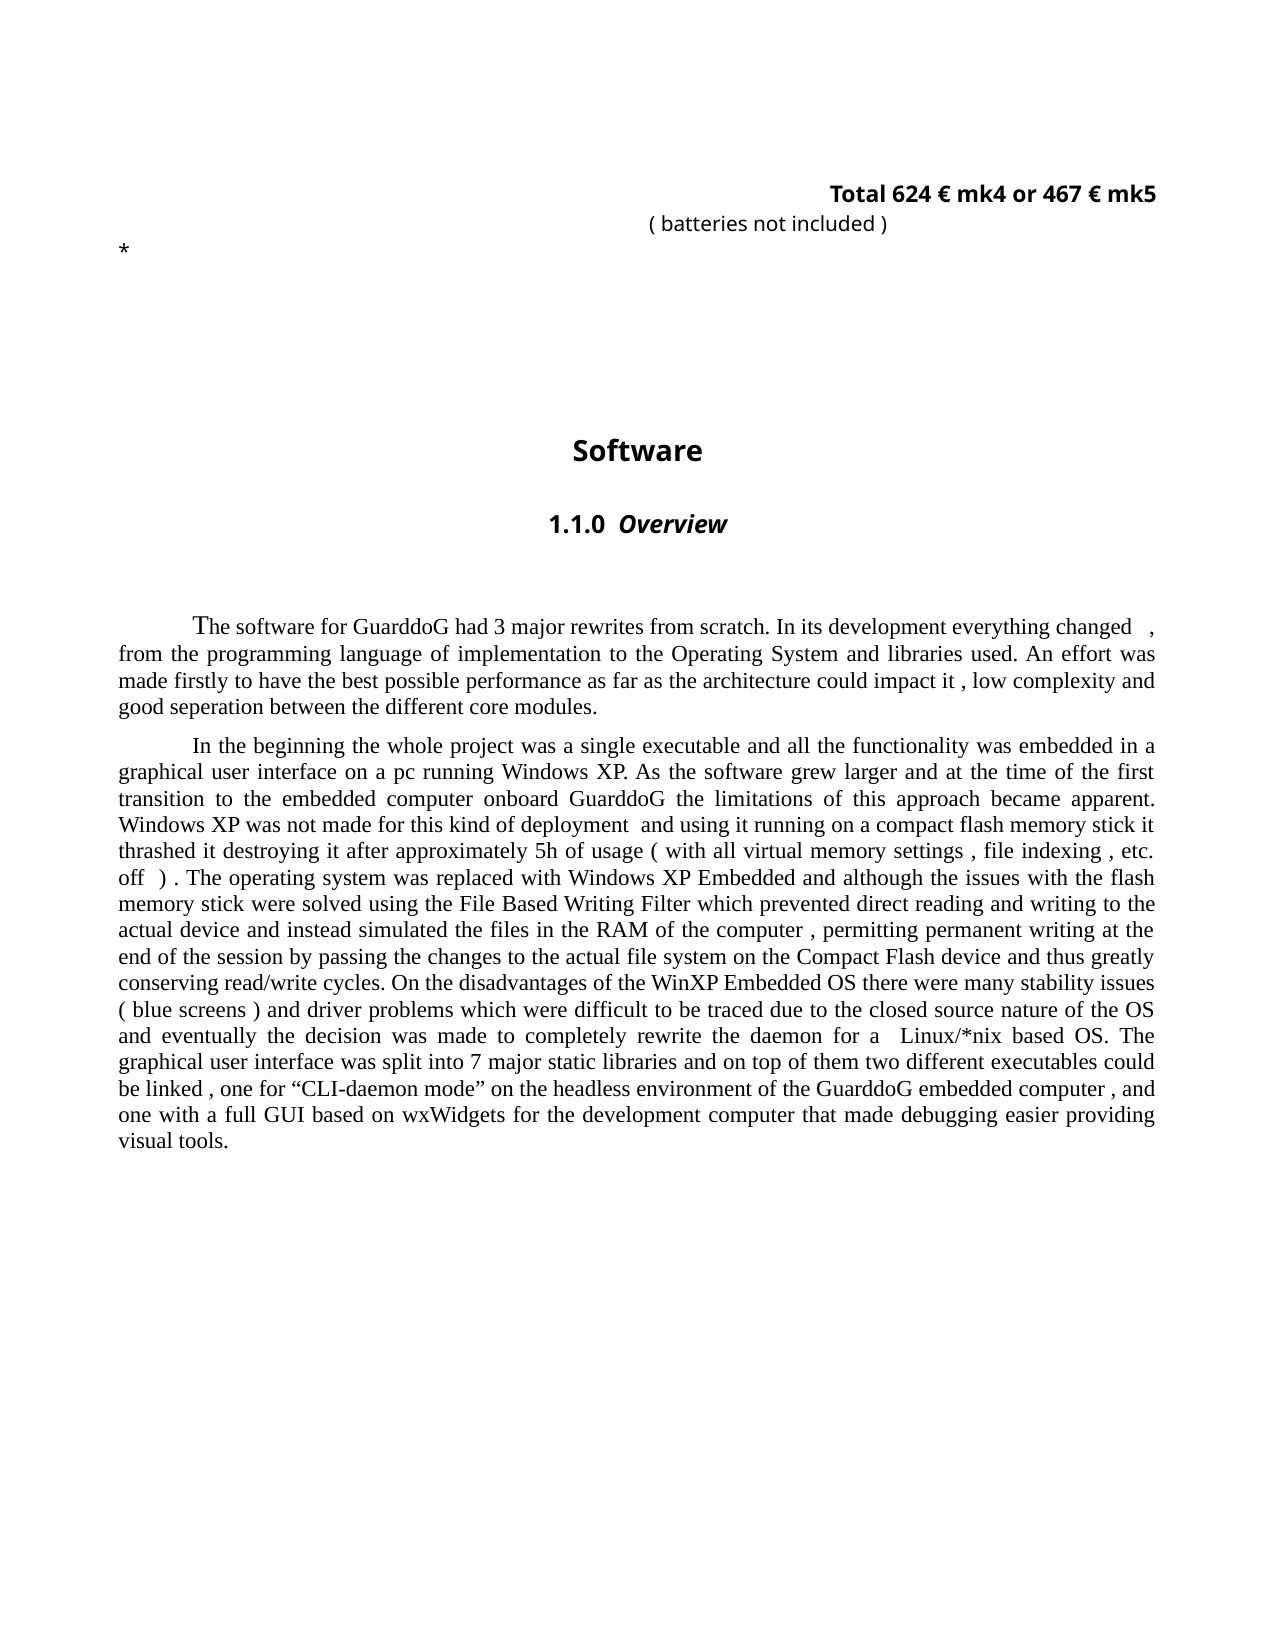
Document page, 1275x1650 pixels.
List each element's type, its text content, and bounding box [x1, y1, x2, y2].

text [118, 118, 1157, 149]
text In the beginning the whole project was a single executable and all the functionality was embedded in a graphical user interface on a pc running Windows XP. As the software grew larger and at the time of the first transition to the embedded computer onboard GuarddoG the limitations of this approach became apparent. Windows XP was not made for this kind of deployment and using it running on a compact flash memory stick it thrashed it destroying it after approximately 5h of usage ( with all virtual memory settings , file indexing , etc. off ) . The operating system was replaced with Windows XP Embedded and although the issues with the flash memory stick were solved using the File Based Writing Filter which prevented direct reading and writing to the actual device and instead simulated the files in the RAM of the computer , permitting permanent writing at the end of the session by passing the changes to the actual file system on the Compact Flash device and thus greatly conserving read/write cycles. On the disadvantages of the WinXP Embedded OS there were many stability issues ( blue screens ) and driver problems which were difficult to be traced due to the closed source nature of the OS and eventually the decision was made to completely rewrite the daemon for a Linux/*nix based OS. The graphical user interface was split into 7 major static libraries and on top of them two different executables could be linked , one for “CLI-daemon mode” on the headless environment of the GuarddoG embedded computer , and one with a full GUI based on wxWidgets for the development computer that made debugging easier providing visual tools. [118, 732, 1157, 1154]
text The software for GuarddoG had 3 major rewrites from scratch. In its development everything changed , from the programming language of implementation to the Operating System and libraries used. An effort was made firstly to have the best possible performance as far as the architecture could impact it , low complexity and good seperation between the different core modules. [118, 609, 1157, 719]
text ( batteries not included ) [118, 209, 1157, 237]
text Total 624 € mk4 or 467 € mk5 [118, 178, 1157, 209]
text Software [118, 431, 1157, 470]
text * [118, 237, 1157, 266]
text 1.1.0 Overview [118, 507, 1157, 541]
